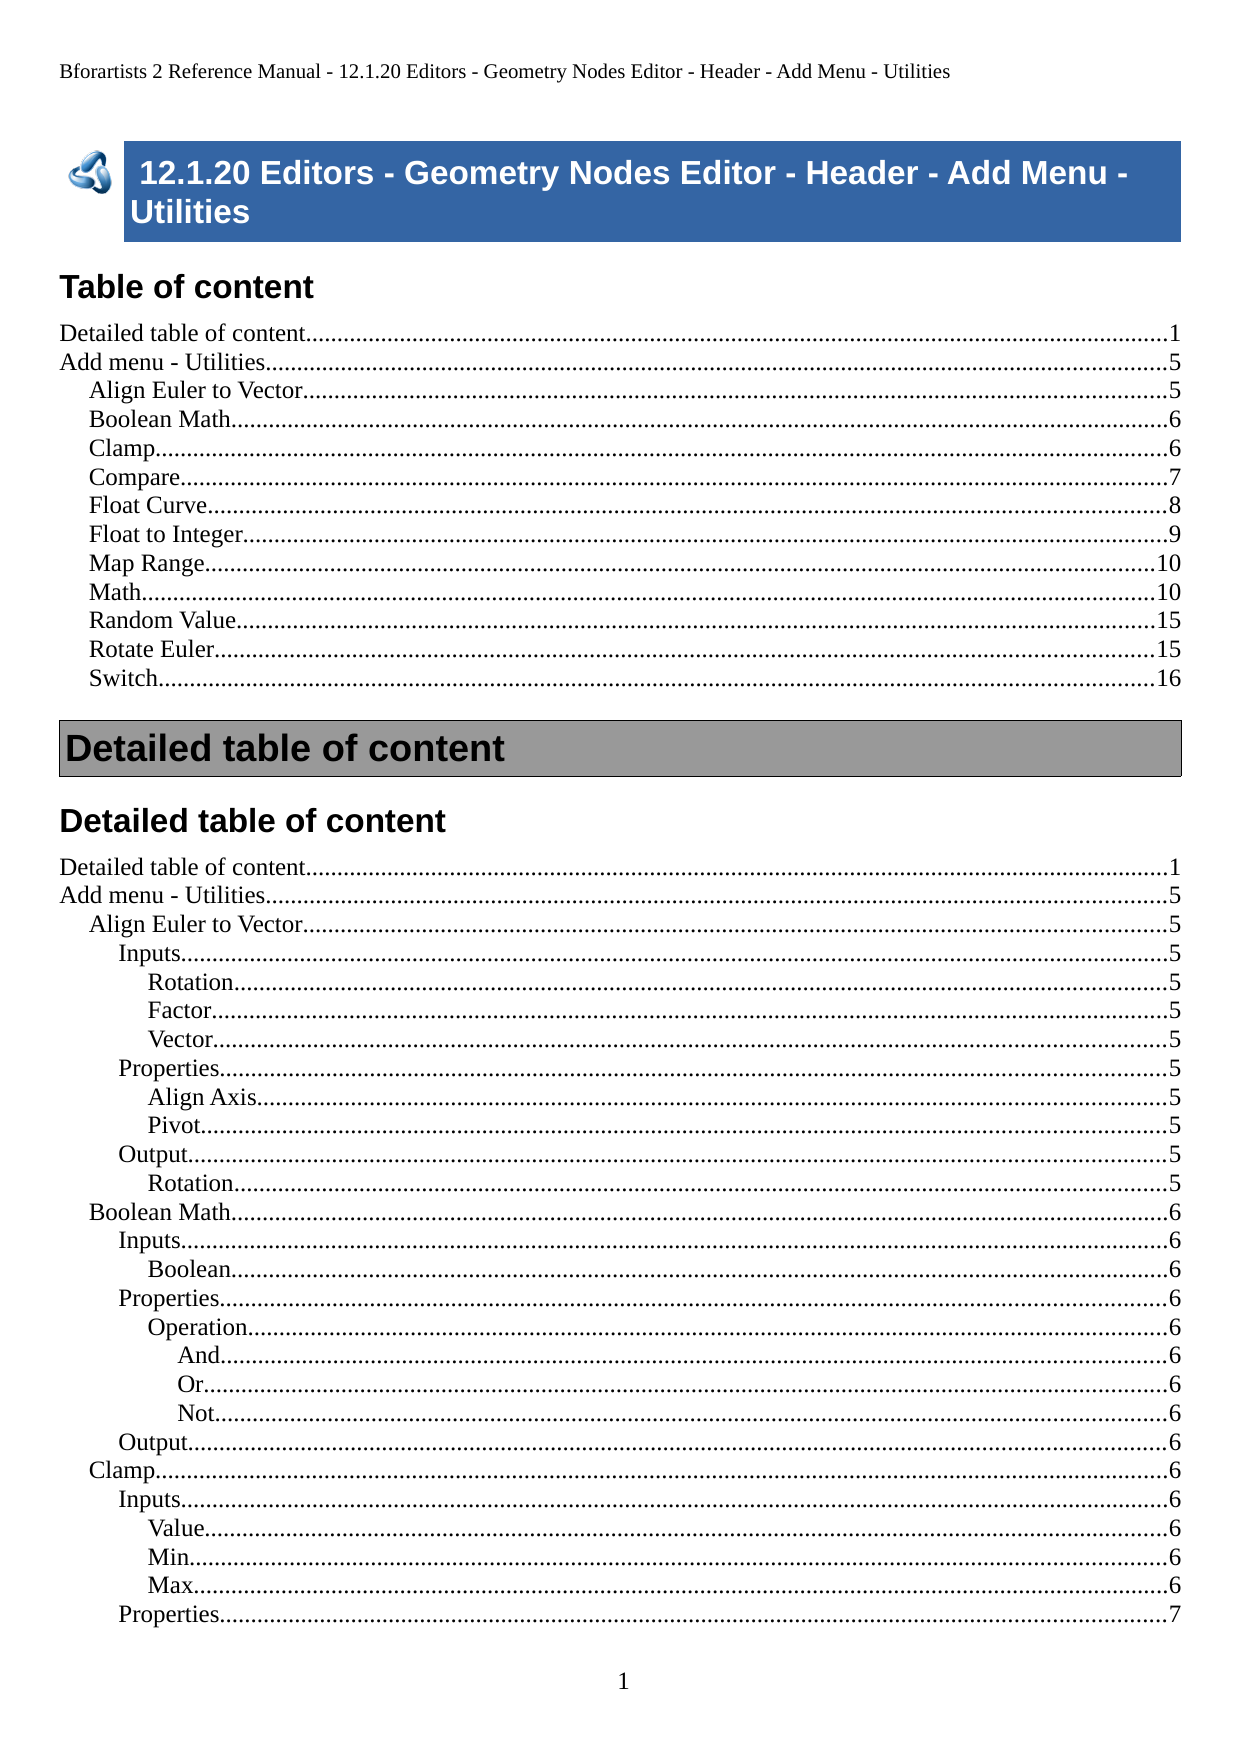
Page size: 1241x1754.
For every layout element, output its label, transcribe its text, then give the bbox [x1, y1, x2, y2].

text Or 6 [177, 1369, 1181, 1398]
subtitle Table of content [59, 267, 1181, 305]
text Detailed table of content 1 [59, 852, 1181, 880]
text Properties 5 [118, 1053, 1181, 1082]
text Float to Integer 9 [88, 519, 1181, 548]
text Rotation 5 [147, 967, 1181, 995]
text Math 10 [88, 577, 1181, 605]
text Factor 5 [147, 995, 1181, 1024]
table_header 12.1.20 Editors - Geometry Nodes Editor - Header - Add Menu - Utilities [124, 141, 1181, 242]
picture [65, 147, 114, 197]
text Switch 16 [88, 663, 1181, 692]
text Properties 7 [118, 1599, 1181, 1628]
text Rotation 5 [147, 1168, 1181, 1197]
text Inputs 6 [118, 1484, 1181, 1513]
table_header [59, 141, 124, 242]
text Boolean Math 6 [88, 1197, 1181, 1225]
text Clamp 6 [88, 1455, 1181, 1484]
subtitle Detailed table of content [59, 801, 1181, 839]
text Add menu - Utilities 5 [59, 880, 1181, 909]
text Inputs 6 [118, 1225, 1181, 1254]
text Output 5 [118, 1139, 1181, 1168]
text Operation 6 [147, 1312, 1181, 1340]
text Value 6 [147, 1513, 1181, 1542]
text Compare 7 [88, 462, 1181, 490]
text Add menu - Utilities 5 [59, 347, 1181, 375]
text Map Range 10 [88, 548, 1181, 577]
text Boolean Math 6 [88, 404, 1181, 433]
text Boolean 6 [147, 1254, 1181, 1283]
text Not 6 [177, 1398, 1181, 1427]
text Clamp 6 [88, 433, 1181, 462]
text Random Value 15 [88, 605, 1181, 634]
text Detailed table of content 1 [59, 318, 1181, 347]
text Align Euler to Vector 5 [88, 909, 1181, 938]
text Pivot 5 [147, 1110, 1181, 1139]
text Min 6 [147, 1542, 1181, 1570]
text Inputs 5 [118, 938, 1181, 967]
text Properties 6 [118, 1283, 1181, 1312]
text Align Euler to Vector 5 [88, 375, 1181, 404]
text Align Axis 5 [147, 1082, 1181, 1110]
text Rotate Euler 15 [88, 634, 1181, 663]
text Float Curve 8 [88, 490, 1181, 519]
text Max 6 [147, 1570, 1181, 1599]
text Vector 5 [147, 1024, 1181, 1053]
text Output 6 [118, 1427, 1181, 1455]
text And 6 [177, 1340, 1181, 1369]
table_header Detailed table of content [60, 721, 1181, 776]
